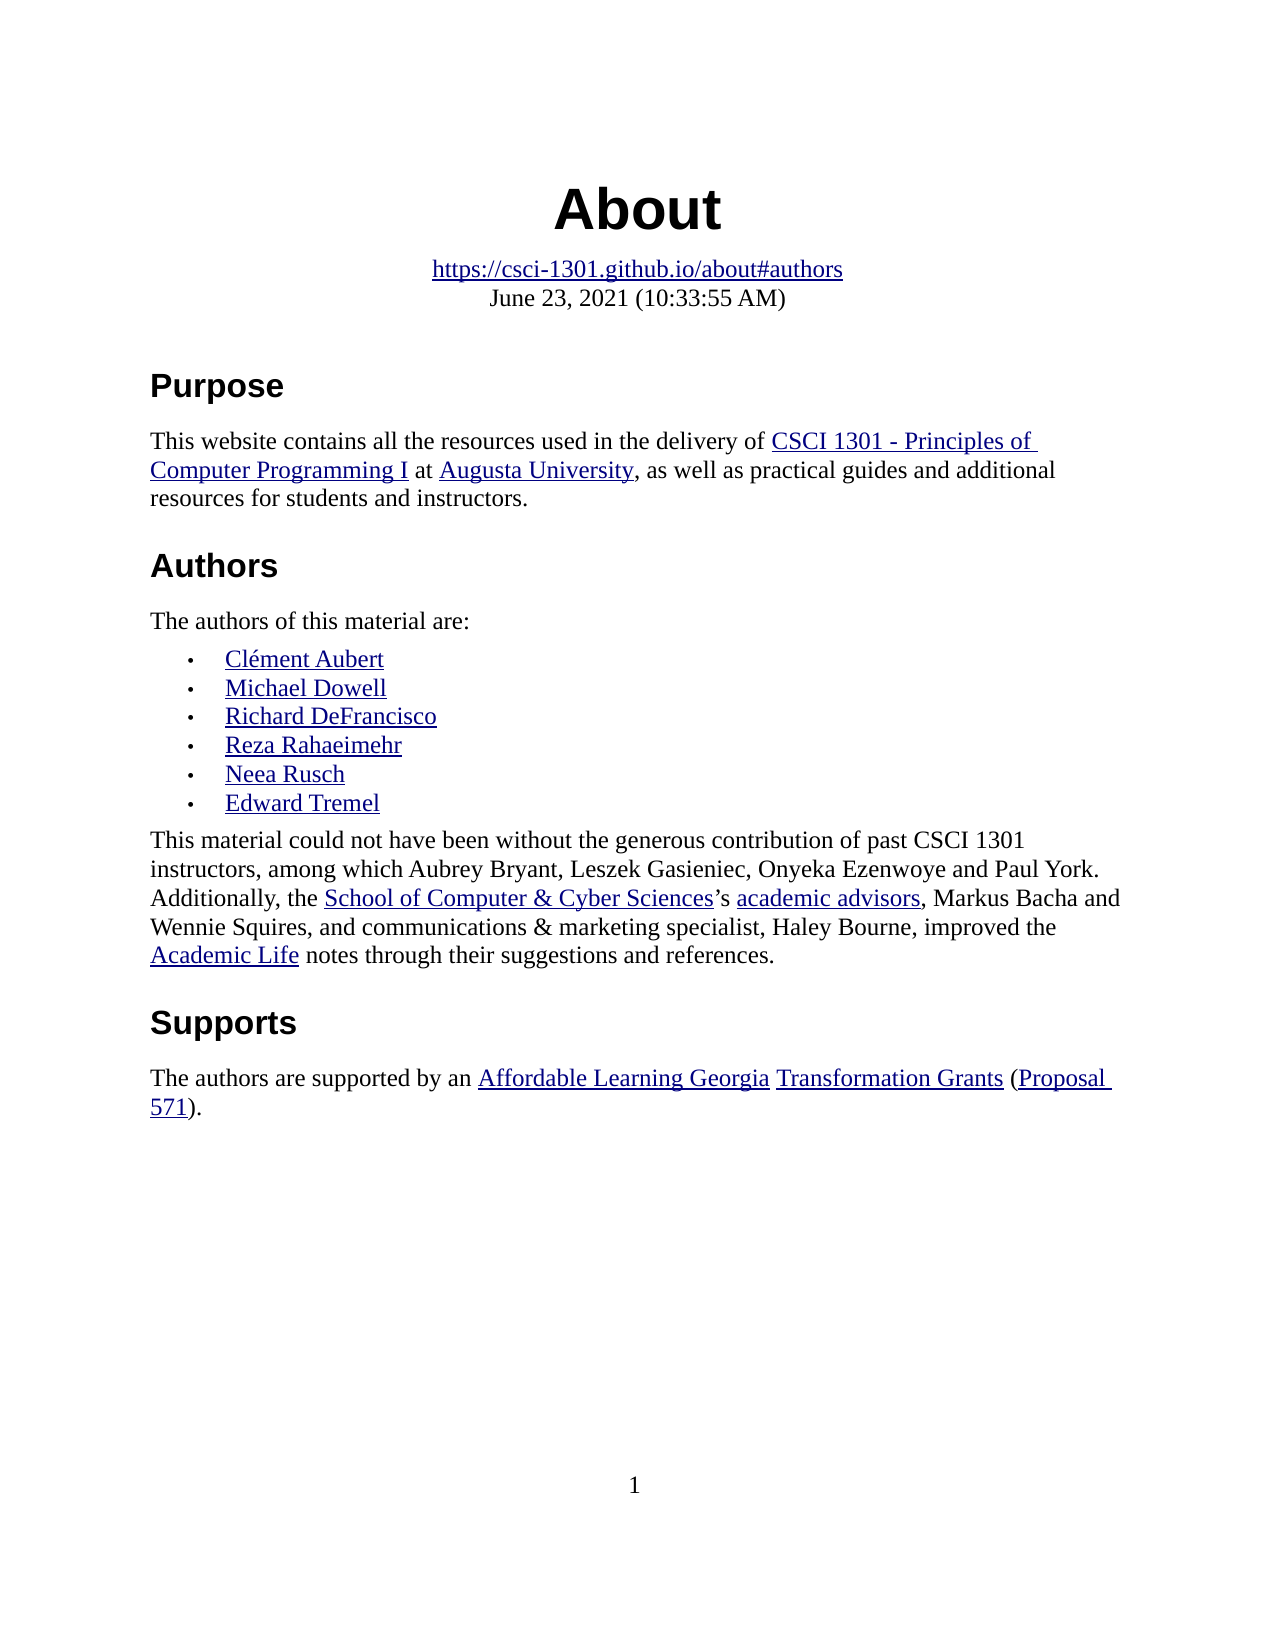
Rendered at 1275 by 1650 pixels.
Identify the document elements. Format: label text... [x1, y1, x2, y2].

list Neea Rusch [187, 759, 1125, 788]
subtitle Authors [150, 546, 1125, 585]
title About [150, 175, 1125, 242]
list Michael Dowell [187, 673, 1125, 701]
subtitle Purpose [150, 366, 1125, 404]
text The authors of this material are: [150, 606, 1125, 635]
list Clément Aubert [187, 644, 1125, 673]
text The authors are supported by an Affordable Learning Georgia Transformation Grants (Proposal 571). [150, 1063, 1125, 1121]
list Richard DeFrancisco [187, 701, 1125, 730]
text This website contains all the resources used in the delivery of CSCI 1301 - Principles of Computer Programming I at Augusta University, as well as practical guides and additional resources for students and instructors. [150, 426, 1125, 512]
list Edward Tremel [187, 788, 1125, 816]
text https://csci-1301.github.io/about#authors [150, 254, 1125, 283]
subtitle Supports [150, 1003, 1125, 1042]
text June 23, 2021 (10:33:55 AM) [150, 283, 1125, 312]
list Reza Rahaeimehr [187, 730, 1125, 759]
text This material could not have been without the generous contribution of past CSCI 1301 instructors, among which Aubrey Bryant, Leszek Gasieniec, Onyeka Ezenwoye and Paul York. Additionally, the School of Computer & Cyber Sciences’s academic advisors, Markus Bacha and Wennie Squires, and communications & marketing specialist, Haley Bourne, improved the Academic Life notes through their suggestions and references. [150, 825, 1125, 969]
